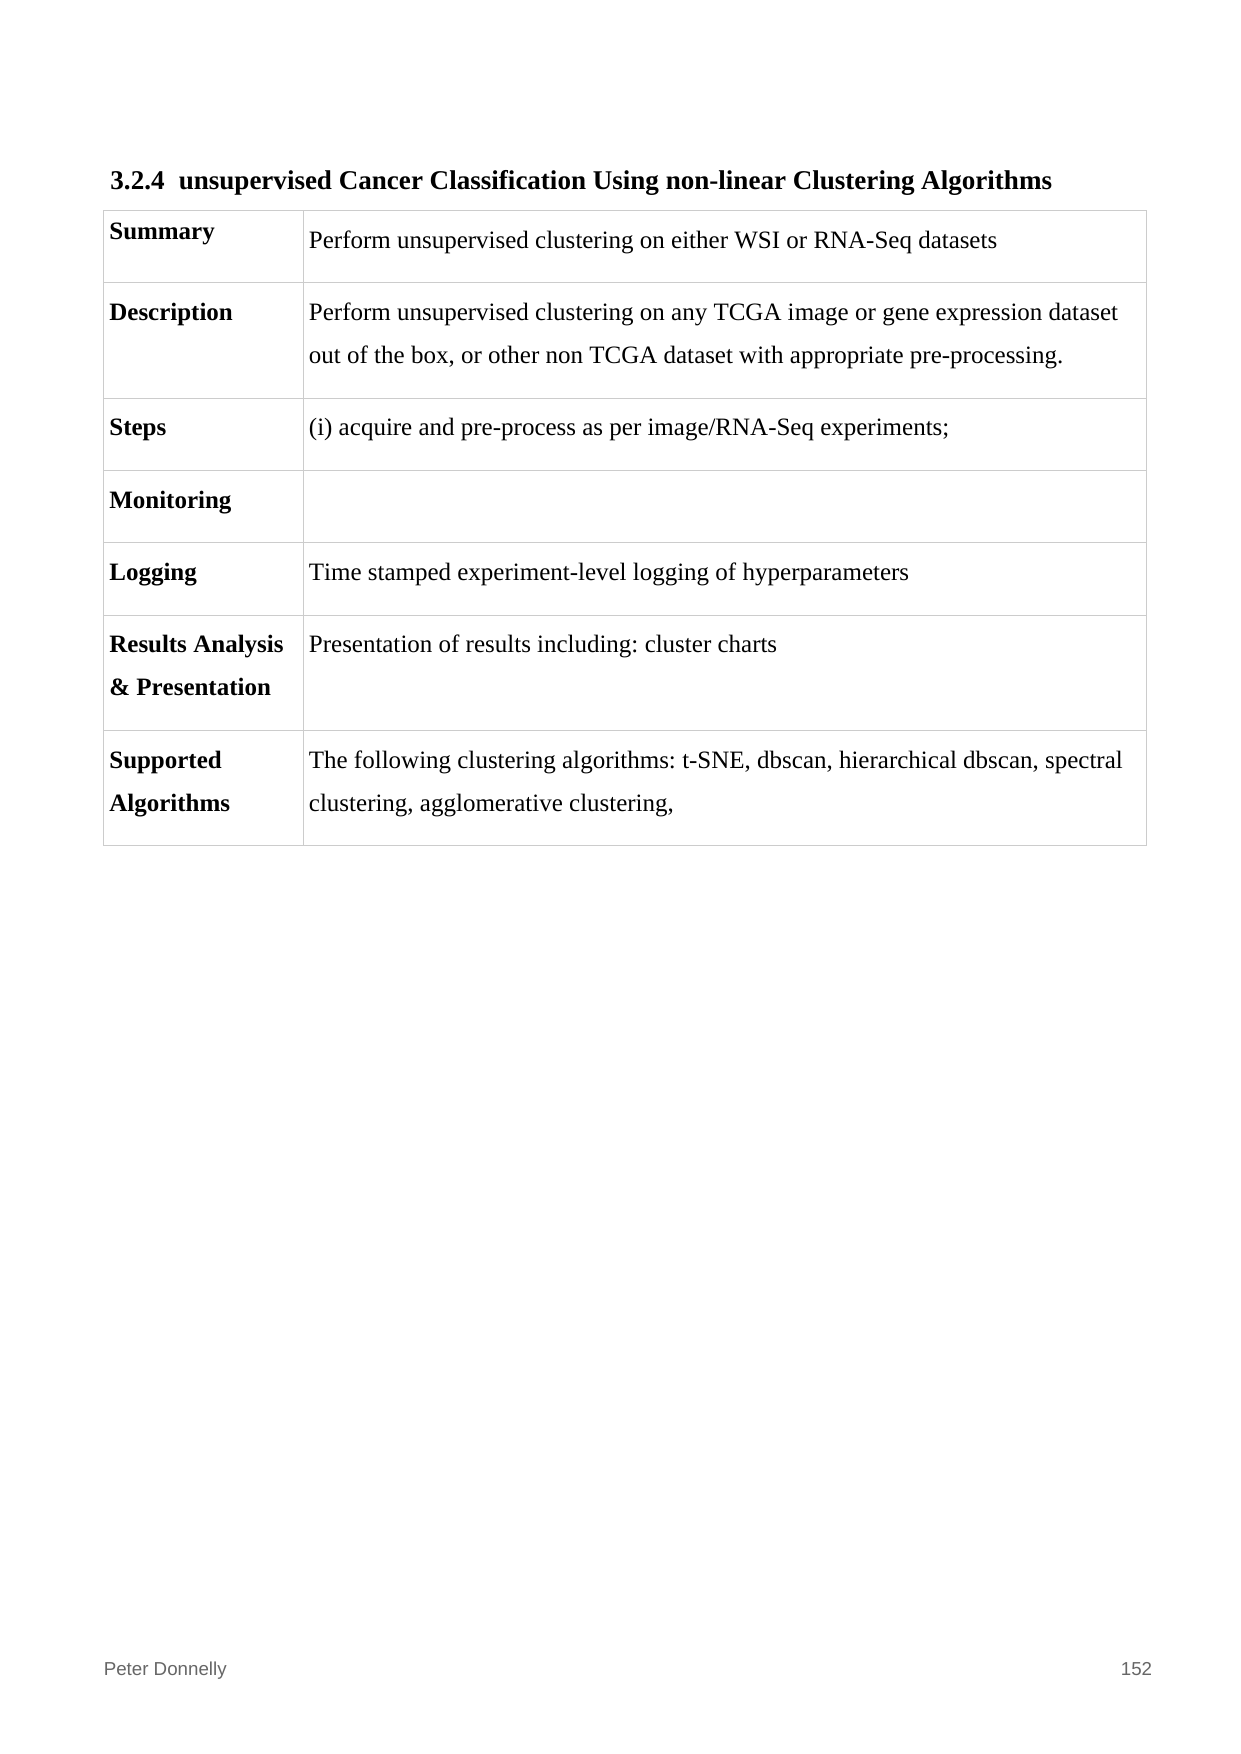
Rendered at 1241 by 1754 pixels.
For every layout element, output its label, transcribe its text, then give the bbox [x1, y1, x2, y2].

table_cell Logging [104, 543, 303, 614]
table_cell [304, 471, 1146, 542]
table_cell Presentation of results including: cluster charts [304, 616, 1146, 730]
table_cell (i) acquire and pre-process as per image/RNA-Seq experiments; [304, 399, 1146, 470]
table_cell The following clustering algorithms: t-SNE, dbscan, hierarchical dbscan, spectral clustering, agglomerative clustering, [304, 731, 1146, 845]
table_cell Description [104, 283, 303, 398]
table_cell Steps [104, 399, 303, 470]
table_cell Supported Algorithms [104, 731, 303, 845]
table_header Summary [104, 211, 303, 282]
table_cell Perform unsupervised clustering on any TCGA image or gene expression dataset out of the box, or other non TCGA dataset with appropriate pre-processing. [304, 283, 1146, 398]
table_header Perform unsupervised clustering on either WSI or RNA-Seq datasets [304, 211, 1146, 282]
table_cell Monitoring [104, 471, 303, 542]
table_cell Results Analysis & Presentation [104, 616, 303, 730]
subtitle unsupervised Cancer Classification Using non-linear Clustering Algorithms [103, 164, 1146, 195]
table_cell Time stamped experiment-level logging of hyperparameters [304, 543, 1146, 614]
